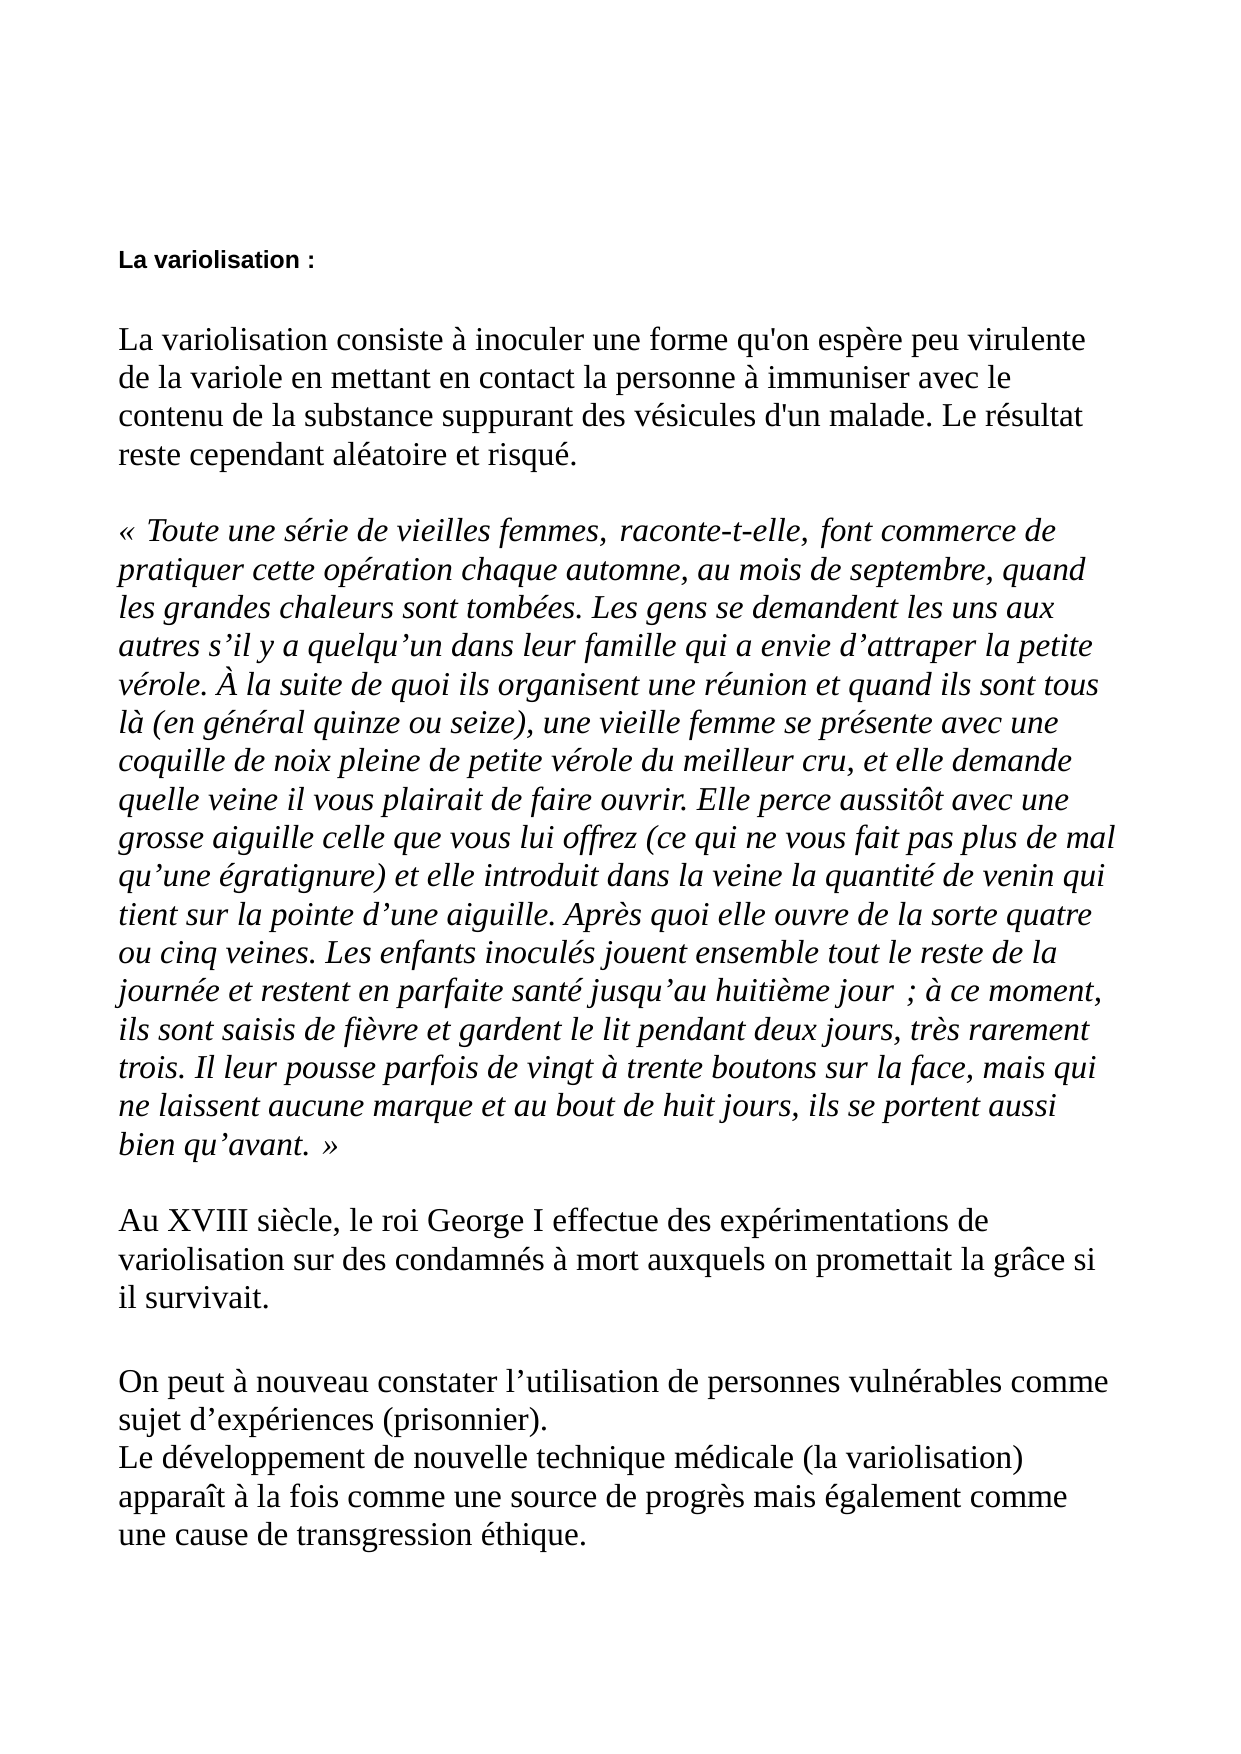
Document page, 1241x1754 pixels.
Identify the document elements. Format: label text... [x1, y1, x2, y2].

text Le développement de nouvelle technique médicale (la variolisation) apparaît à la fois comme une source de progrès mais également comme une cause de transgression éthique. [118, 1437, 1122, 1552]
text « Toute une série de vieilles femmes, raconte-t-elle, font commerce de pratiquer cette opération chaque automne, au mois de septembre, quand les grandes chaleurs sont tombées. Les gens se demandent les uns aux autres s’il y a quelqu’un dans leur famille qui a envie d’attraper la petite vérole. À la suite de quoi ils organisent une réunion et quand ils sont tous là (en général quinze ou seize), une vieille femme se présente avec une coquille de noix pleine de petite vérole du meilleur cru, et elle demande quelle veine il vous plairait de faire ouvrir. Elle perce aussitôt avec une grosse aiguille celle que vous lui offrez (ce qui ne vous fait pas plus de mal qu’une égratignure) et elle introduit dans la veine la quantité de venin qui tient sur la pointe d’une aiguille. Après quoi elle ouvre de la sorte quatre ou cinq veines. Les enfants inoculés jouent ensemble tout le reste de la journée et restent en parfaite santé jusqu’au huitième jour ; à ce moment, ils sont saisis de fièvre et gardent le lit pendant deux jours, très rarement trois. Il leur pousse parfois de vingt à trente boutons sur la face, mais qui ne laissent aucune marque et au bout de huit jours, ils se portent aussi bien qu’avant. » [118, 510, 1122, 1162]
text La variolisation consiste à inoculer une forme qu'on espère peu virulente de la variole en mettant en contact la personne à immuniser avec le contenu de la substance suppurant des vésicules d'un malade. Le résultat reste cependant aléatoire et risqué. [118, 319, 1122, 472]
text Au XVIII siècle, le roi George I effectue des expérimentations de variolisation sur des condamnés à mort auxquels on promettait la grâce si il survivait. [118, 1200, 1122, 1315]
text On peut à nouveau constater l’utilisation de personnes vulnérables comme sujet d’expériences (prisonnier). [118, 1361, 1122, 1437]
subtitle La variolisation : [118, 246, 1122, 274]
